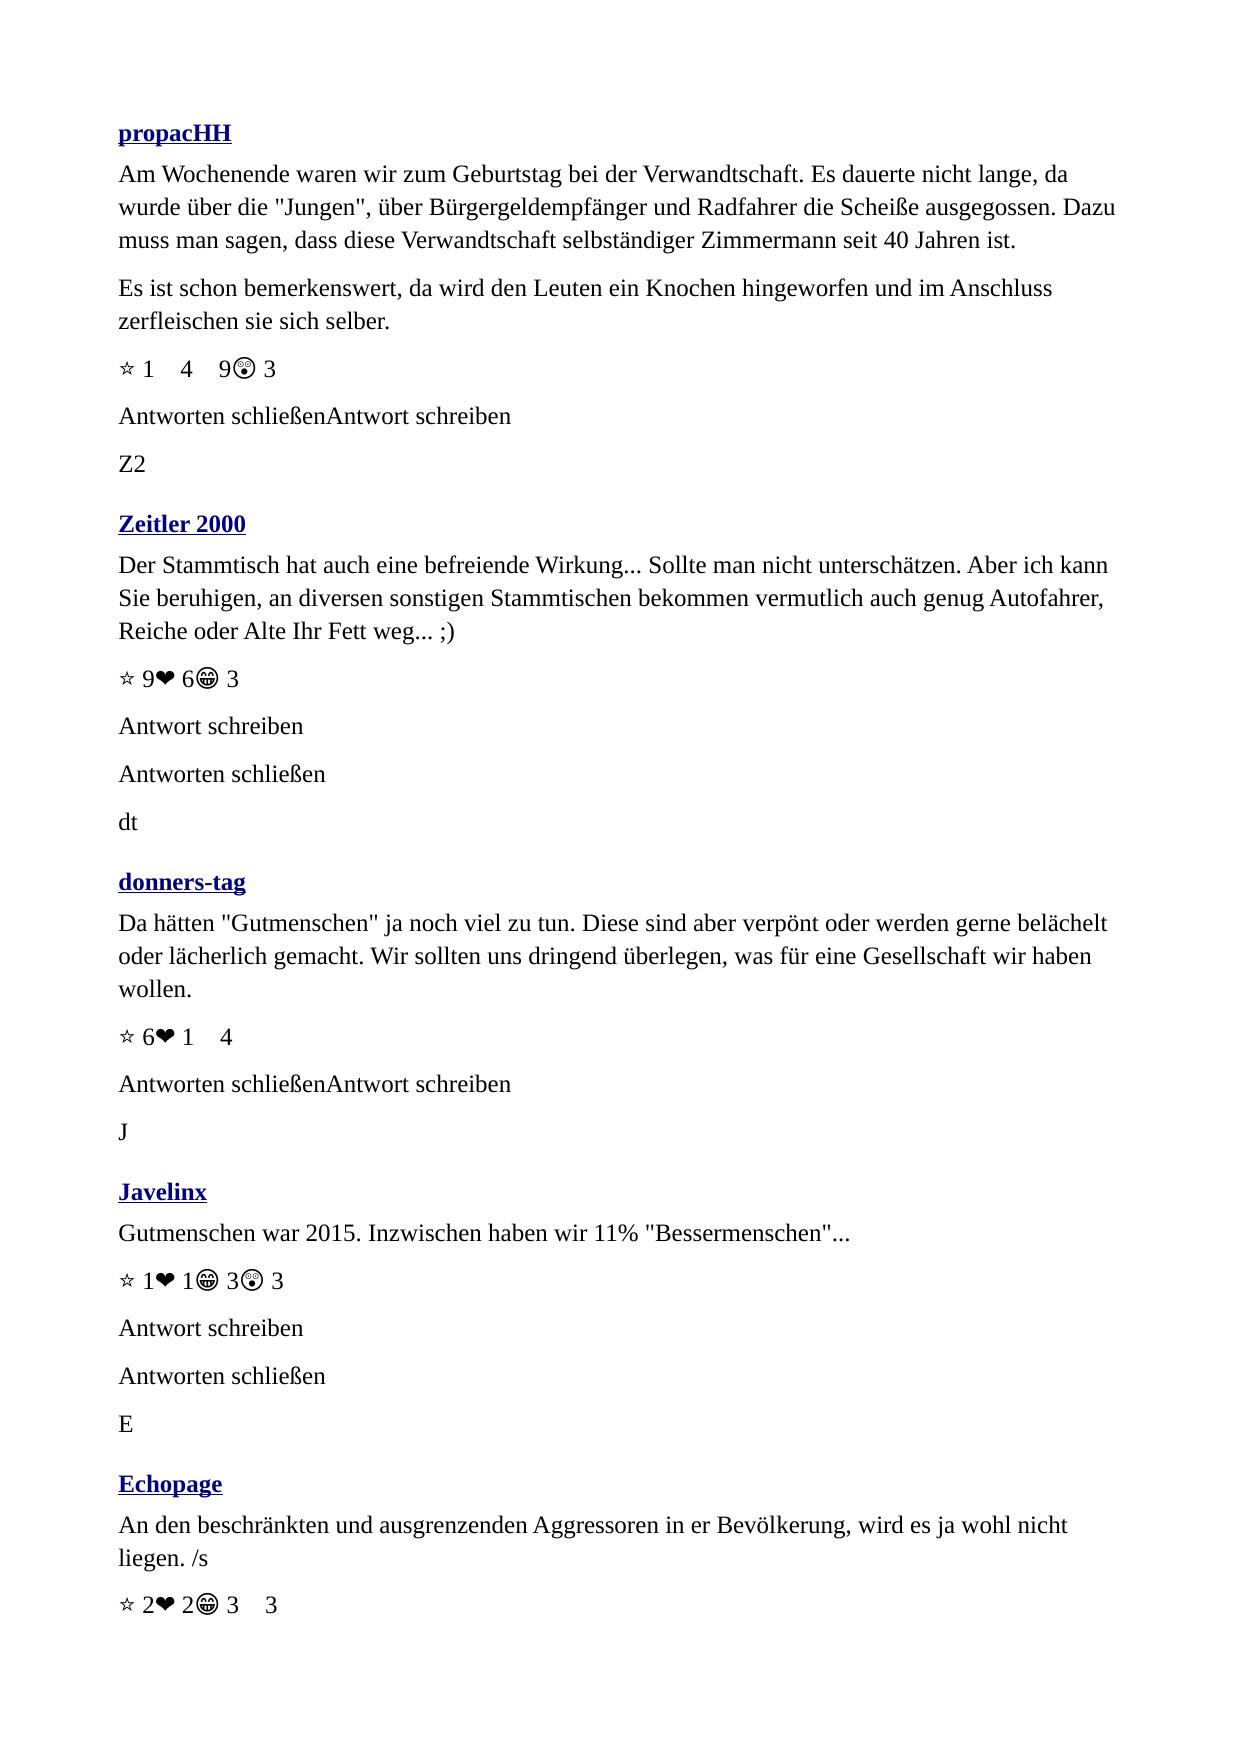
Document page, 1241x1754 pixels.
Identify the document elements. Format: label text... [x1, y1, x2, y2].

text ⭐️ 9❤️ 6😁 3 [118, 664, 1122, 693]
text Es ist schon bemerkenswert, da wird den Leuten ein Knochen hingeworfen und im Anschluss zerfleischen sie sich selber. [118, 273, 1122, 335]
text Z2 [118, 449, 1122, 478]
text Antworten schließen [118, 1361, 1122, 1390]
subtitle Javelinx [118, 1177, 1122, 1206]
text Am Wochenende waren wir zum Geburtstag bei der Verwandtschaft. Es dauerte nicht lange, da wurde über die "Jungen", über Bürgergeldempfänger und Radfahrer die Scheiße ausgegossen. Dazu muss man sagen, dass diese Verwandtschaft selbständiger Zimmermann seit 40 Jahren ist. [118, 159, 1122, 254]
text Antworten schließen [118, 759, 1122, 788]
text Antwort schreiben [118, 1313, 1122, 1342]
text E [118, 1409, 1122, 1437]
text Antworten schließenAntwort schreiben [118, 1069, 1122, 1098]
subtitle Zeitler 2000 [118, 509, 1122, 538]
text Der Stammtisch hat auch eine befreiende Wirkung... Sollte man nicht unterschätzen. Aber ich kann Sie beruhigen, an diversen sonstigen Stammtischen bekommen vermutlich auch genug Autofahrer, Reiche oder Alte Ihr Fett weg... ;) [118, 550, 1122, 645]
subtitle donners-tag [118, 867, 1122, 896]
text ⭐️ 2❤️ 2😁 3🤨 3 [118, 1591, 1122, 1619]
text Da hätten "Gutmenschen" ja noch viel zu tun. Diese sind aber verpönt oder werden gerne belächelt oder lächerlich gemacht. Wir sollten uns dringend überlegen, was für eine Gesellschaft wir haben wollen. [118, 908, 1122, 1003]
text Gutmenschen war 2015. Inzwischen haben wir 11% "Bessermenschen"... [118, 1218, 1122, 1247]
text Antworten schließenAntwort schreiben [118, 401, 1122, 430]
text Antwort schreiben [118, 711, 1122, 740]
text dt [118, 807, 1122, 835]
text J [118, 1117, 1122, 1146]
subtitle propacHH [118, 118, 1122, 147]
text An den beschränkten und ausgrenzenden Aggressoren in er Bevölkerung, wird es ja wohl nicht liegen. /s [118, 1510, 1122, 1572]
text ⭐️ 1❤️ 1😁 3😲 3 [118, 1266, 1122, 1294]
text ⭐️ 1🙁 4🤨 9😲 3 [118, 354, 1122, 382]
text ⭐️ 6❤️ 1🤨 4 [118, 1022, 1122, 1050]
subtitle Echopage [118, 1469, 1122, 1497]
